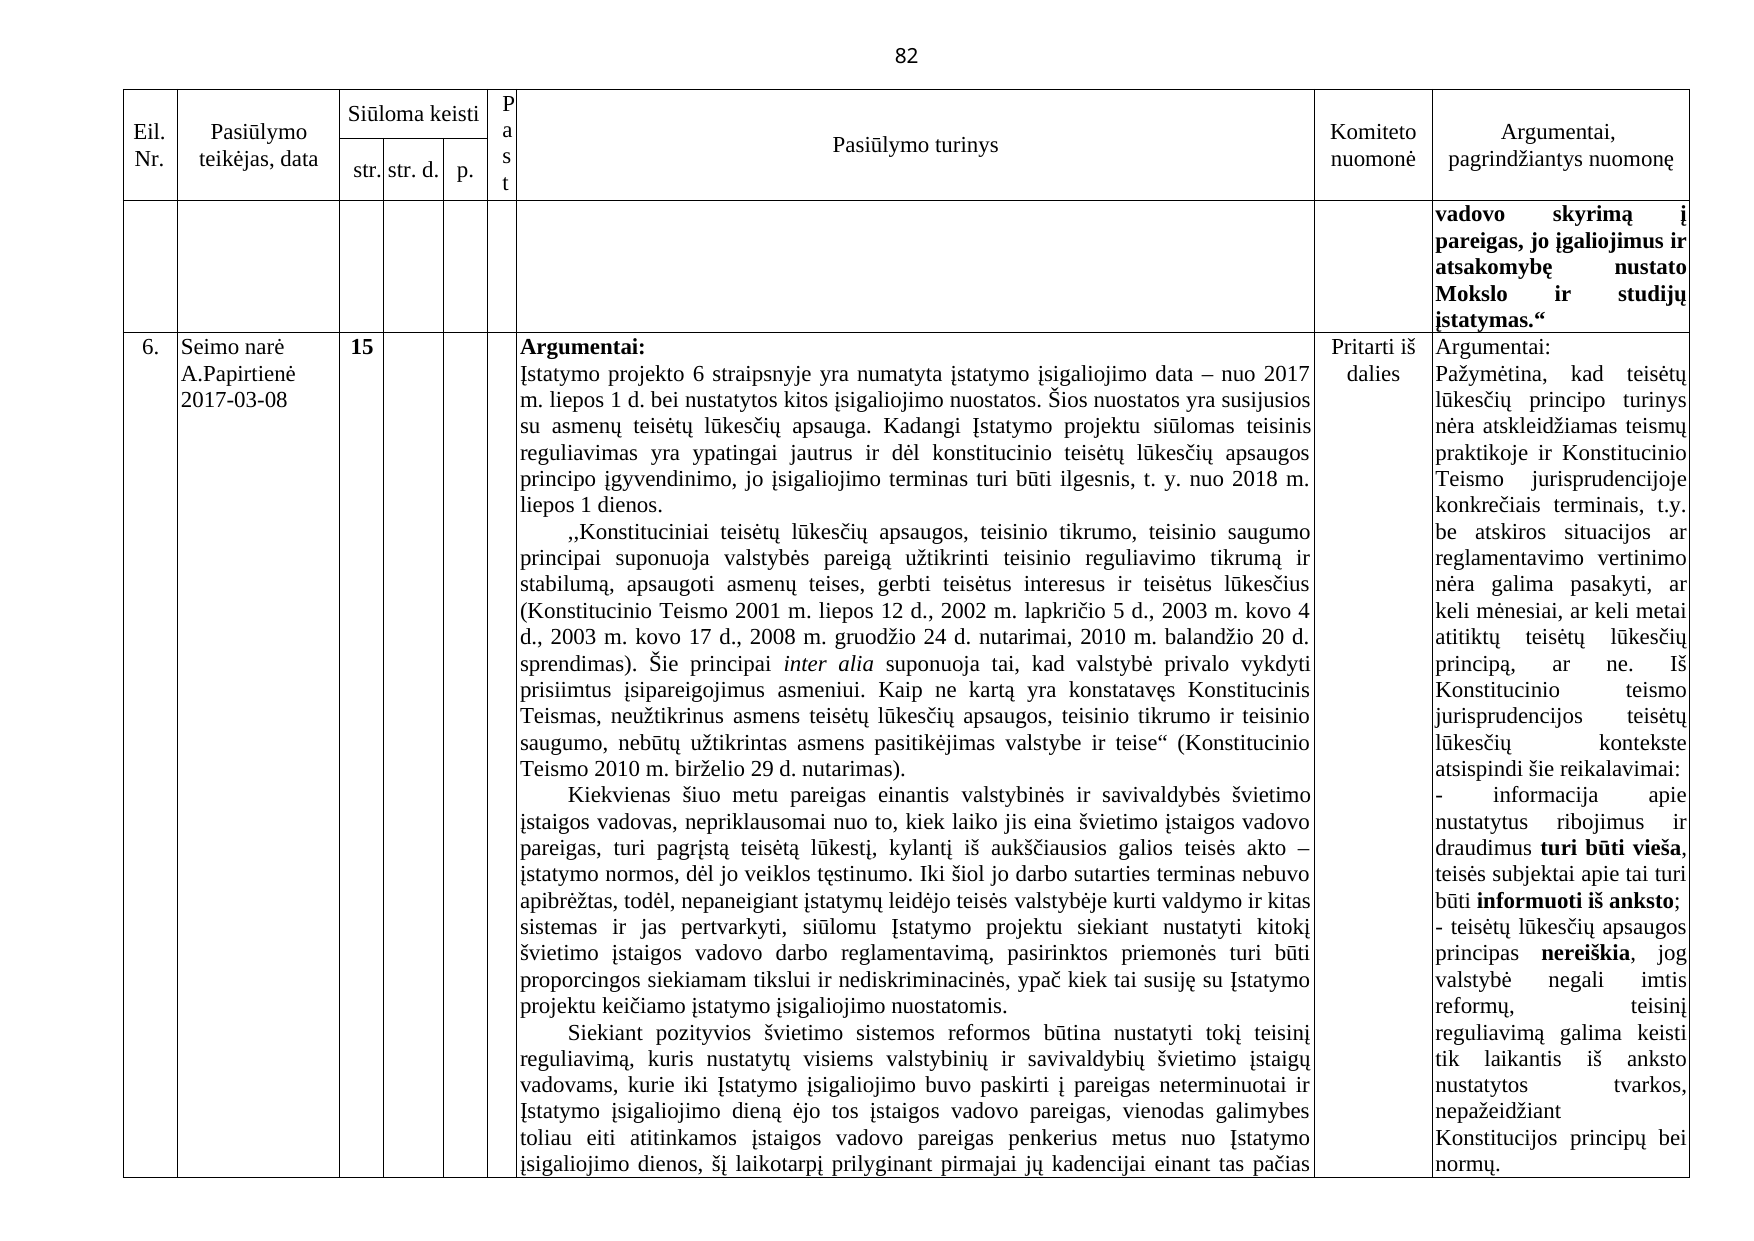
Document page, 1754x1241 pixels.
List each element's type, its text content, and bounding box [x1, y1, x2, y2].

table_header Siūloma keisti [340, 90, 487, 138]
table_header Pasiūlymo teikėjas, data [178, 90, 339, 199]
table_cell str. d. [384, 139, 443, 199]
table_cell 15 [340, 333, 383, 1177]
table_cell [384, 201, 443, 332]
table_header Argumentai, pagrindžiantys nuomonę [1433, 90, 1689, 199]
table_cell [444, 333, 487, 1177]
table_cell Argumentai: Pažymėtina, kad teisėtų lūkesčių principo turinys nėra atskleidžiamas teismų praktikoje ir Konstitucinio Teismo jurisprudencijoje konkrečiais terminais, t.y. be atskiros situacijos ar reglamentavimo vertinimo nėra galima pasakyti, ar keli mėnesiai, ar keli metai atitiktų teisėtų lūkesčių principą, ar ne. Iš Konstitucinio teismo jurisprudencijos teisėtų lūkesčių kontekste atsispindi šie reikalavimai: - informacija apie nustatytus ribojimus ir draudimus turi būti vieša, teisės subjektai apie tai turi būti informuoti iš anksto; - teisėtų lūkesčių apsaugos principas nereiškia, jog valstybė negali imtis reformų, teisinį reguliavimą galima keisti tik laikantis iš anksto nustatytos tvarkos, nepažeidžiant Konstitucijos principų bei normų. [1433, 333, 1689, 1177]
table_cell Seimo narė A.Papirtienė 2017-03-08 [178, 333, 339, 1177]
table_cell str. [340, 139, 383, 199]
table_cell [384, 333, 443, 1177]
table_cell [124, 201, 177, 332]
table_header Pasiūlymo turinys [517, 90, 1314, 199]
table_cell vadovo skyrimą į pareigas, jo įgaliojimus ir atsakomybę nustato Mokslo ir studijų įstatymas.“ [1433, 201, 1689, 332]
table_cell Argumentai: Įstatymo projekto 6 straipsnyje yra numatyta įstatymo įsigaliojimo data – nuo 2017 m. liepos 1 d. bei nustatytos kitos įsigaliojimo nuostatos. Šios nuostatos yra susijusios su asmenų teisėtų lūkesčių apsauga. Kadangi Įstatymo projektu siūlomas teisinis reguliavimas yra ypatingai jautrus ir dėl konstitucinio teisėtų lūkesčių apsaugos principo įgyvendinimo, jo įsigaliojimo terminas turi būti ilgesnis, t. y. nuo 2018 m. liepos 1 dienos. ,,Konstituciniai teisėtų lūkesčių apsaugos, teisinio tikrumo, teisinio saugumo principai suponuoja valstybės pareigą užtikrinti teisinio reguliavimo tikrumą ir stabilumą, apsaugoti asmenų teises, gerbti teisėtus interesus ir teisėtus lūkesčius (Konstitucinio Teismo 2001 m. liepos 12 d., 2002 m. lapkričio 5 d., 2003 m. kovo 4 d., 2003 m. kovo 17 d., 2008 m. gruodžio 24 d. nutarimai, 2010 m. balandžio 20 d. sprendimas). Šie principai inter alia suponuoja tai, kad valstybė privalo vykdyti prisiimtus įsipareigojimus asmeniui. Kaip ne kartą yra konstatavęs Konstitucinis Teismas, neužtikrinus asmens teisėtų lūkesčių apsaugos, teisinio tikrumo ir teisinio saugumo, nebūtų užtikrintas asmens pasitikėjimas valstybe ir teise“ (Konstitucinio Teismo 2010 m. birželio 29 d. nutarimas). Kiekvienas šiuo metu pareigas einantis valstybinės ir savivaldybės švietimo įstaigos vadovas, nepriklausomai nuo to, kiek laiko jis eina švietimo įstaigos vadovo pareigas, turi pagrįstą teisėtą lūkestį, kylantį iš aukščiausios galios teisės akto – įstatymo normos, dėl jo veiklos tęstinumo. Iki šiol jo darbo sutarties terminas nebuvo apibrėžtas, todėl, nepaneigiant įstatymų leidėjo teisės valstybėje kurti valdymo ir kitas sistemas ir jas pertvarkyti, siūlomu Įstatymo projektu siekiant nustatyti kitokį švietimo įstaigos vadovo darbo reglamentavimą, pasirinktos priemonės turi būti proporcingos siekiamam tikslui ir nediskriminacinės, ypač kiek tai susiję su Įstatymo projektu keičiamo įstatymo įsigaliojimo nuostatomis. Siekiant pozityvios švietimo sistemos reformos būtina nustatyti tokį teisinį reguliavimą, kuris nustatytų visiems valstybinių ir savivaldybių švietimo įstaigų vadovams, kurie iki Įstatymo įsigaliojimo buvo paskirti į pareigas neterminuotai ir Įstatymo įsigaliojimo dieną ėjo tos įstaigos vadovo pareigas, vienodas galimybes toliau eiti atitinkamos įstaigos vadovo pareigas penkerius metus nuo Įstatymo įsigaliojimo dienos, šį laikotarpį prilyginant pirmajai jų kadencijai einant tas pačias [517, 333, 1314, 1177]
table_cell [178, 201, 339, 332]
table_cell Pritarti iš dalies [1315, 333, 1432, 1177]
table_header Eil. Nr. [124, 90, 177, 199]
table_cell [488, 201, 516, 332]
table_cell [340, 201, 383, 332]
table_cell [444, 201, 487, 332]
table_cell p. [444, 139, 487, 199]
table_header Pastabos [488, 90, 516, 199]
table_cell [488, 333, 516, 1177]
table_header Komiteto nuomonė [1315, 90, 1432, 199]
table_cell [1315, 201, 1432, 332]
table_cell 6. [124, 333, 177, 1177]
